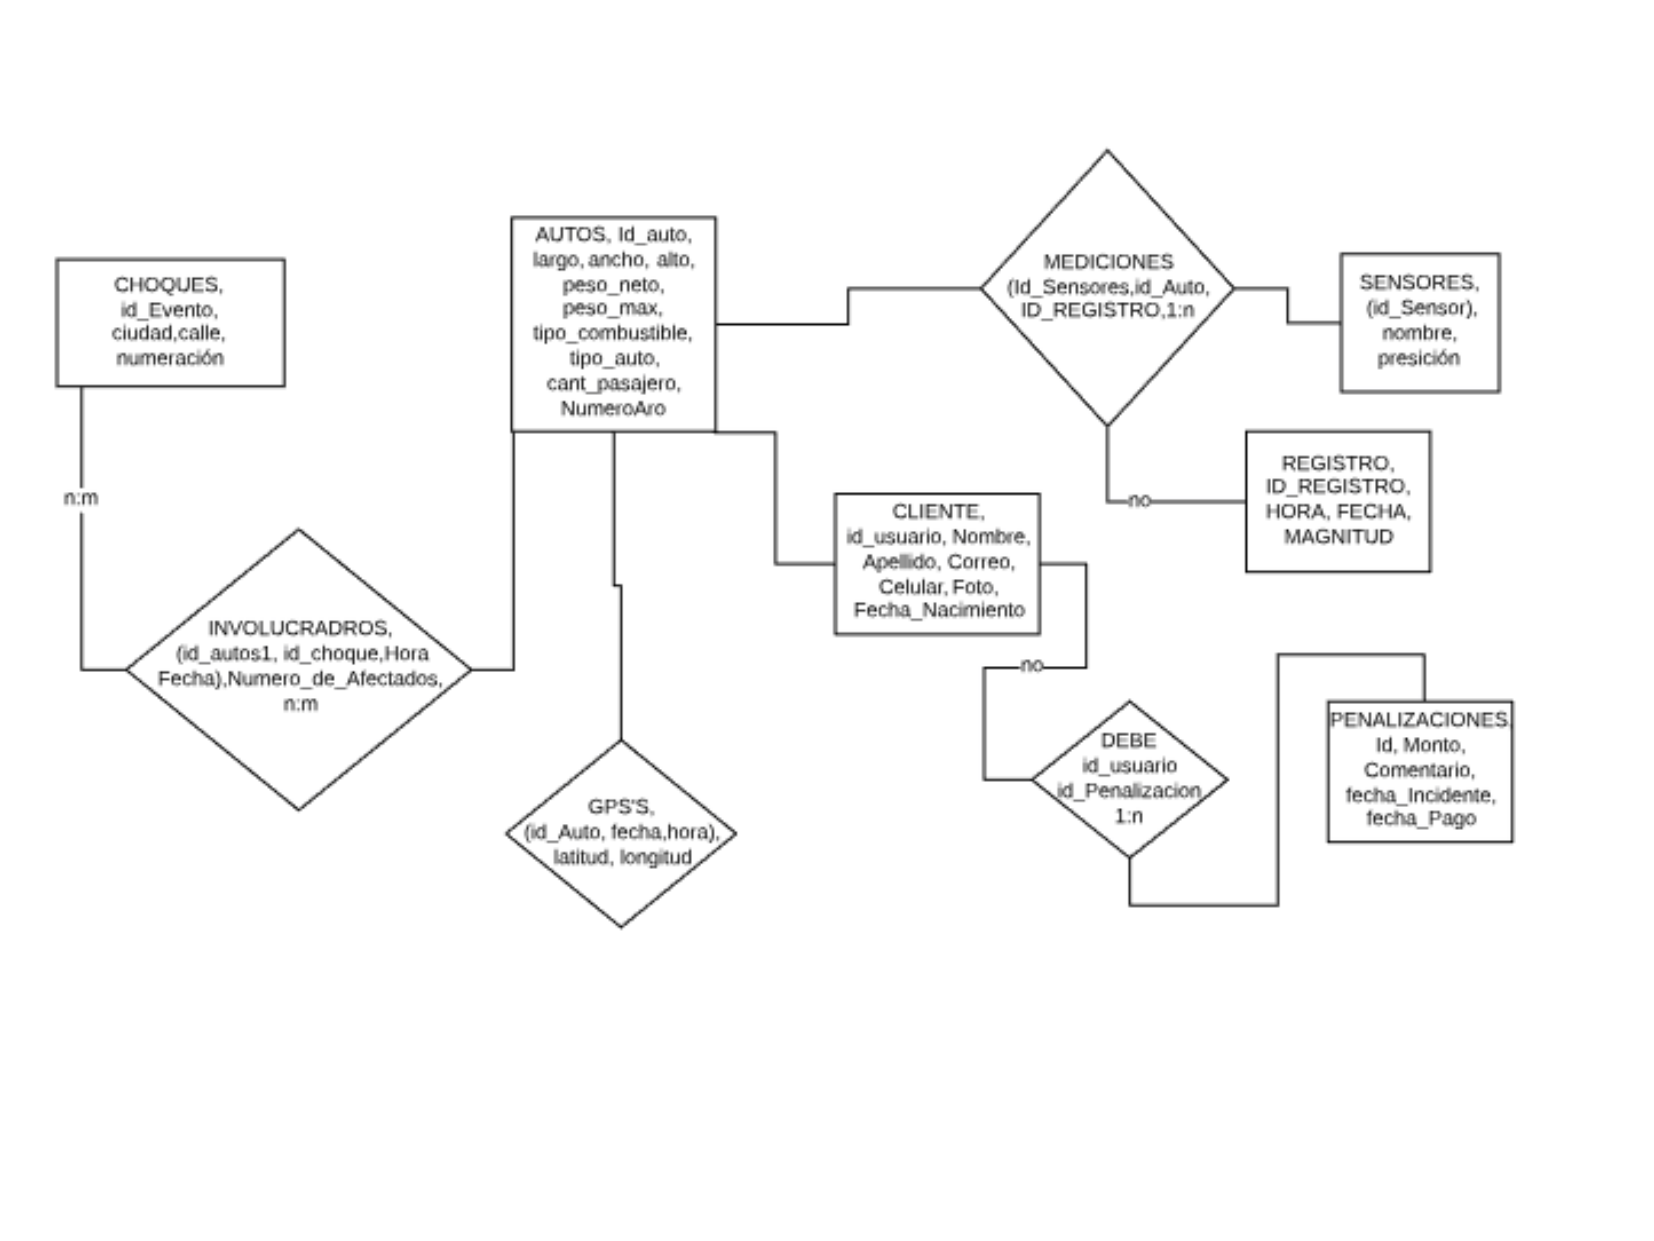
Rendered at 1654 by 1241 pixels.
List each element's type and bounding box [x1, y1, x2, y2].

picture [44, 127, 1548, 981]
